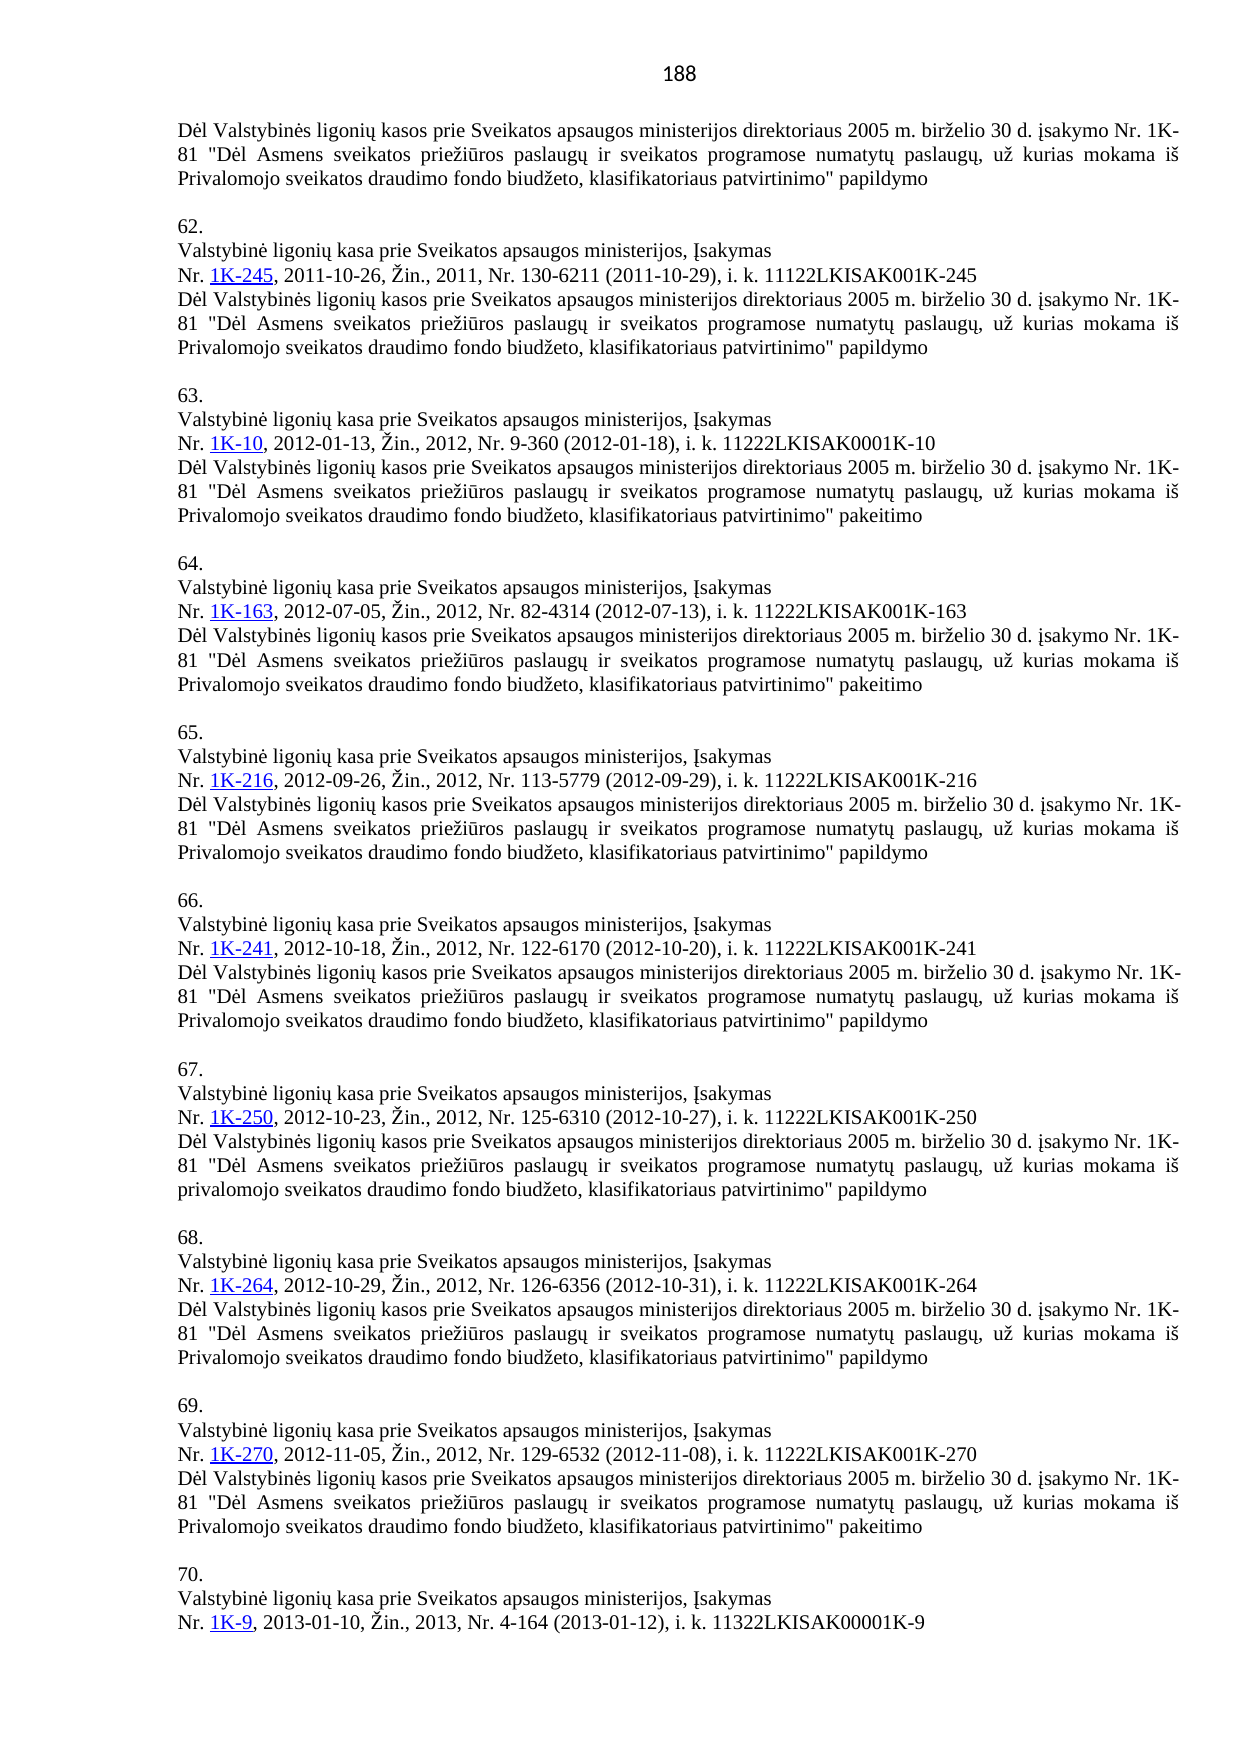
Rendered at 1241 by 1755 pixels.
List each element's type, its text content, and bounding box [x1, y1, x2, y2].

text Nr. 1K-250, 2012-10-23, Žin., 2012, Nr. 125-6310 (2012-10-27), i. k. 11222LKISAK001K-250 [177, 1105, 1181, 1129]
text Dėl Valstybinės ligonių kasos prie Sveikatos apsaugos ministerijos direktoriaus 2005 m. birželio 30 d. įsakymo Nr. 1K-81 "Dėl Asmens sveikatos priežiūros paslaugų ir sveikatos programose numatytų paslaugų, už kurias mokama iš Privalomojo sveikatos draudimo fondo biudžeto, klasifikatoriaus patvirtinimo" papildymo [177, 1297, 1181, 1369]
text Nr. 1K-9, 2013-01-10, Žin., 2013, Nr. 4-164 (2013-01-12), i. k. 11322LKISAK00001K-9 [177, 1610, 1181, 1634]
text Valstybinė ligonių kasa prie Sveikatos apsaugos ministerijos, Įsakymas [177, 407, 1181, 431]
text Dėl Valstybinės ligonių kasos prie Sveikatos apsaugos ministerijos direktoriaus 2005 m. birželio 30 d. įsakymo Nr. 1K-81 "Dėl Asmens sveikatos priežiūros paslaugų ir sveikatos programose numatytų paslaugų, už kurias mokama iš Privalomojo sveikatos draudimo fondo biudžeto, klasifikatoriaus patvirtinimo" pakeitimo [177, 623, 1181, 696]
text Nr. 1K-264, 2012-10-29, Žin., 2012, Nr. 126-6356 (2012-10-31), i. k. 11222LKISAK001K-264 [177, 1273, 1181, 1297]
text Valstybinė ligonių kasa prie Sveikatos apsaugos ministerijos, Įsakymas [177, 1081, 1181, 1105]
text Dėl Valstybinės ligonių kasos prie Sveikatos apsaugos ministerijos direktoriaus 2005 m. birželio 30 d. įsakymo Nr. 1K-81 "Dėl Asmens sveikatos priežiūros paslaugų ir sveikatos programose numatytų paslaugų, už kurias mokama iš Privalomojo sveikatos draudimo fondo biudžeto, klasifikatoriaus patvirtinimo" papildymo [177, 287, 1181, 359]
text Dėl Valstybinės ligonių kasos prie Sveikatos apsaugos ministerijos direktoriaus 2005 m. birželio 30 d. įsakymo Nr. 1K-81 "Dėl Asmens sveikatos priežiūros paslaugų ir sveikatos programose numatytų paslaugų, už kurias mokama iš Privalomojo sveikatos draudimo fondo biudžeto, klasifikatoriaus patvirtinimo" pakeitimo [177, 455, 1181, 527]
text 69. [177, 1393, 1181, 1417]
text Dėl Valstybinės ligonių kasos prie Sveikatos apsaugos ministerijos direktoriaus 2005 m. birželio 30 d. įsakymo Nr. 1K-81 "Dėl Asmens sveikatos priežiūros paslaugų ir sveikatos programose numatytų paslaugų, už kurias mokama iš Privalomojo sveikatos draudimo fondo biudžeto, klasifikatoriaus patvirtinimo" papildymo [177, 792, 1181, 864]
text Nr. 1K-163, 2012-07-05, Žin., 2012, Nr. 82-4314 (2012-07-13), i. k. 11222LKISAK001K-163 [177, 599, 1181, 623]
text Dėl Valstybinės ligonių kasos prie Sveikatos apsaugos ministerijos direktoriaus 2005 m. birželio 30 d. įsakymo Nr. 1K-81 "Dėl Asmens sveikatos priežiūros paslaugų ir sveikatos programose numatytų paslaugų, už kurias mokama iš Privalomojo sveikatos draudimo fondo biudžeto, klasifikatoriaus patvirtinimo" papildymo [177, 960, 1181, 1032]
text Valstybinė ligonių kasa prie Sveikatos apsaugos ministerijos, Įsakymas [177, 744, 1181, 768]
text 63. [177, 383, 1181, 407]
text Nr. 1K-241, 2012-10-18, Žin., 2012, Nr. 122-6170 (2012-10-20), i. k. 11222LKISAK001K-241 [177, 936, 1181, 960]
text Valstybinė ligonių kasa prie Sveikatos apsaugos ministerijos, Įsakymas [177, 238, 1181, 262]
text Dėl Valstybinės ligonių kasos prie Sveikatos apsaugos ministerijos direktoriaus 2005 m. birželio 30 d. įsakymo Nr. 1K-81 "Dėl Asmens sveikatos priežiūros paslaugų ir sveikatos programose numatytų paslaugų, už kurias mokama iš Privalomojo sveikatos draudimo fondo biudžeto, klasifikatoriaus patvirtinimo" papildymo [177, 118, 1181, 190]
text Valstybinė ligonių kasa prie Sveikatos apsaugos ministerijos, Įsakymas [177, 1417, 1181, 1442]
text 68. [177, 1225, 1181, 1249]
text Nr. 1K-10, 2012-01-13, Žin., 2012, Nr. 9-360 (2012-01-18), i. k. 11222LKISAK0001K-10 [177, 431, 1181, 455]
text Nr. 1K-216, 2012-09-26, Žin., 2012, Nr. 113-5779 (2012-09-29), i. k. 11222LKISAK001K-216 [177, 768, 1181, 792]
text 65. [177, 720, 1181, 744]
text Valstybinė ligonių kasa prie Sveikatos apsaugos ministerijos, Įsakymas [177, 1249, 1181, 1273]
text 66. [177, 888, 1181, 912]
text Valstybinė ligonių kasa prie Sveikatos apsaugos ministerijos, Įsakymas [177, 575, 1181, 599]
text 62. [177, 214, 1181, 238]
text Dėl Valstybinės ligonių kasos prie Sveikatos apsaugos ministerijos direktoriaus 2005 m. birželio 30 d. įsakymo Nr. 1K-81 "Dėl Asmens sveikatos priežiūros paslaugų ir sveikatos programose numatytų paslaugų, už kurias mokama iš privalomojo sveikatos draudimo fondo biudžeto, klasifikatoriaus patvirtinimo" papildymo [177, 1129, 1181, 1201]
text Nr. 1K-245, 2011-10-26, Žin., 2011, Nr. 130-6211 (2011-10-29), i. k. 11122LKISAK001K-245 [177, 262, 1181, 287]
text Nr. 1K-270, 2012-11-05, Žin., 2012, Nr. 129-6532 (2012-11-08), i. k. 11222LKISAK001K-270 [177, 1442, 1181, 1466]
text 70. [177, 1562, 1181, 1586]
text Dėl Valstybinės ligonių kasos prie Sveikatos apsaugos ministerijos direktoriaus 2005 m. birželio 30 d. įsakymo Nr. 1K-81 "Dėl Asmens sveikatos priežiūros paslaugų ir sveikatos programose numatytų paslaugų, už kurias mokama iš Privalomojo sveikatos draudimo fondo biudžeto, klasifikatoriaus patvirtinimo" pakeitimo [177, 1466, 1181, 1538]
text Valstybinė ligonių kasa prie Sveikatos apsaugos ministerijos, Įsakymas [177, 912, 1181, 936]
text 64. [177, 551, 1181, 575]
text Valstybinė ligonių kasa prie Sveikatos apsaugos ministerijos, Įsakymas [177, 1586, 1181, 1610]
text 67. [177, 1057, 1181, 1081]
